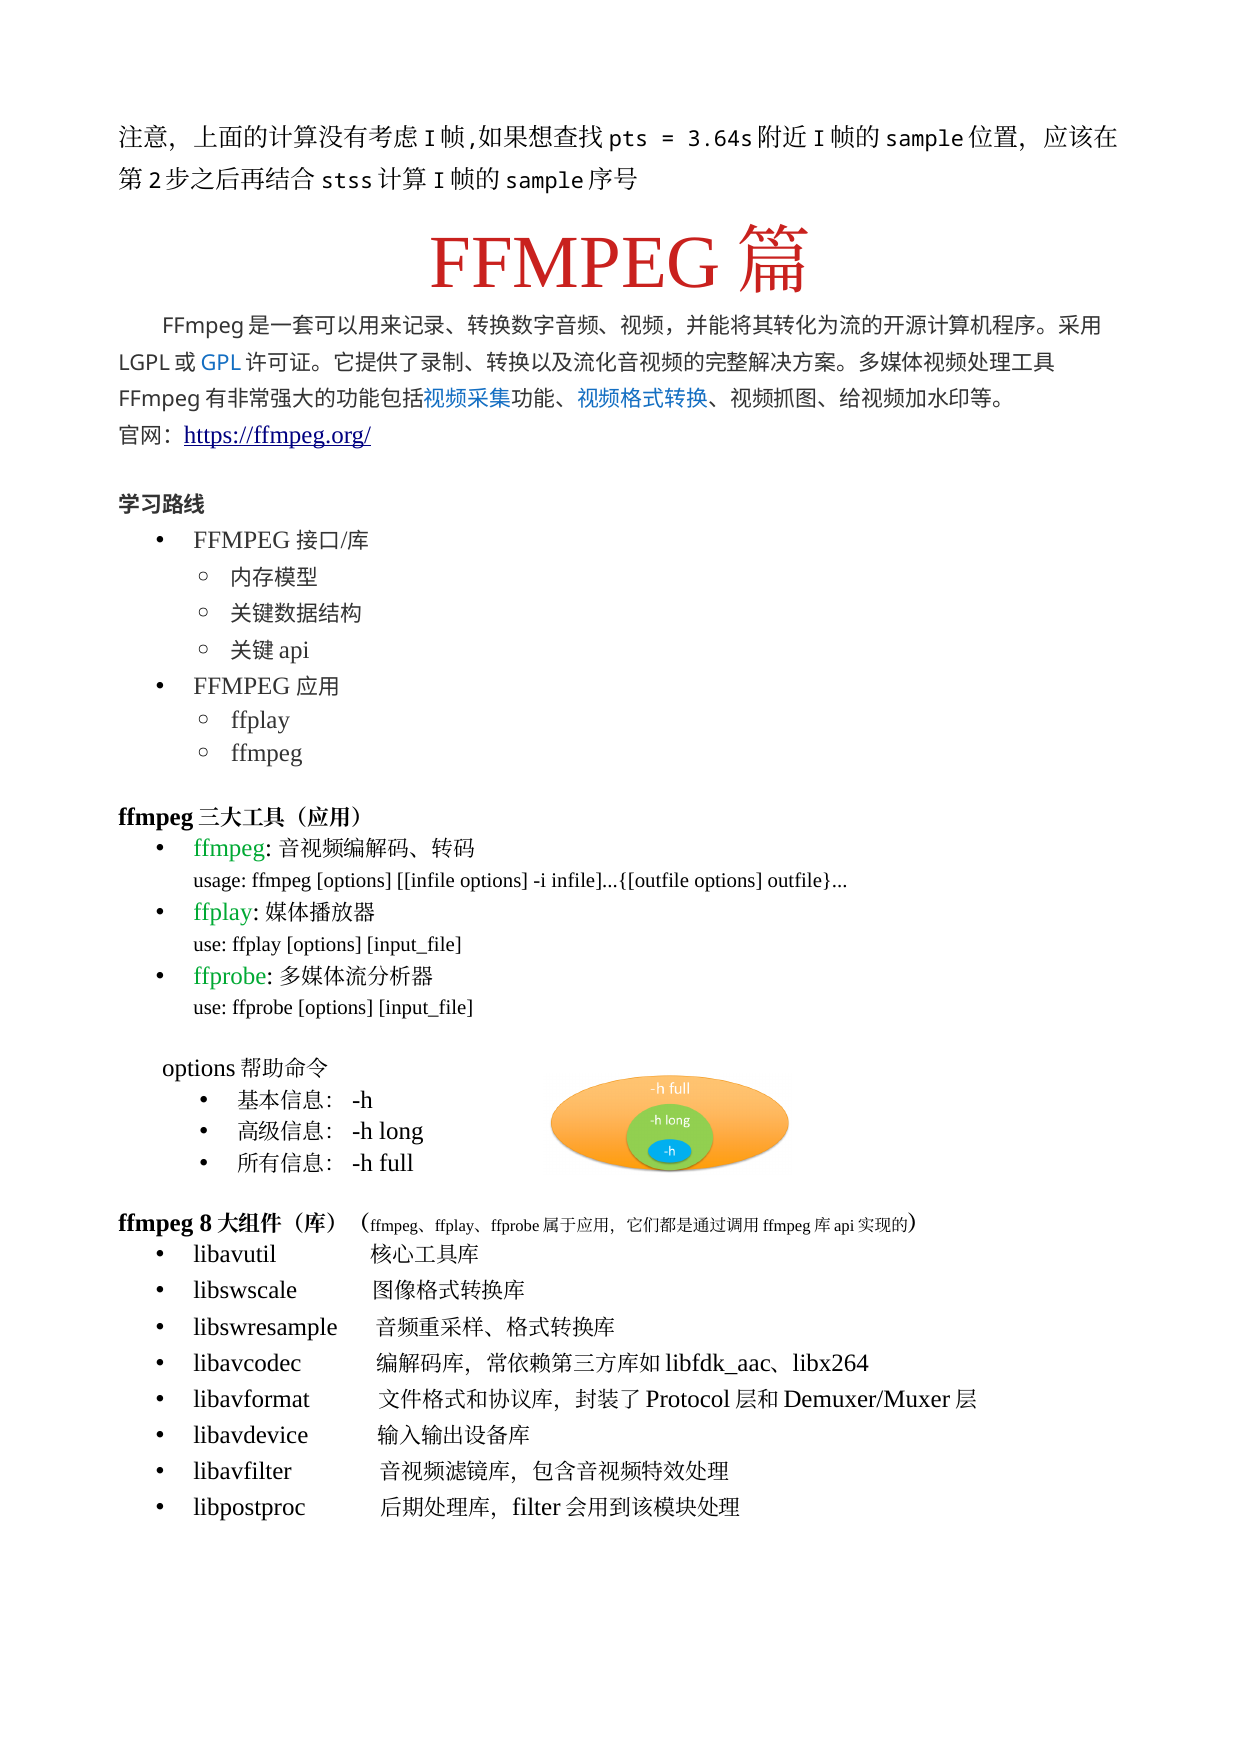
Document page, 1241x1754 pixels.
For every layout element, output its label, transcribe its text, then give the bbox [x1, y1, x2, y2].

list libavutil 核心工具库 [156, 1238, 1122, 1269]
list libavfilter 音视频滤镜库，包含音视频特效处理 [156, 1454, 1122, 1486]
list 高级信息： -h long [199, 1114, 543, 1146]
list libavformat 文件格式和协议库，封装了Protocol层和Demuxer/Muxer层 [156, 1382, 1122, 1414]
picture [543, 1073, 792, 1175]
list FFMPEG 应用 [156, 669, 1122, 701]
list ffprobe: 多媒体流分析器 [156, 959, 1122, 991]
text options帮助命令 [118, 1052, 1122, 1083]
list 关键api [193, 633, 1122, 664]
list [792, 1083, 1122, 1114]
text 学习路线 [118, 487, 1122, 519]
list libavdevice 输入输出设备库 [156, 1418, 1122, 1450]
list use: ffprobe [options] [input_file] [156, 995, 1122, 1019]
list ffmpeg [193, 738, 1122, 767]
text ffmpeg三大工具（应用） [118, 800, 1122, 832]
list 关键数据结构 [193, 596, 1122, 628]
list 内存模型 [193, 560, 1122, 592]
text FFMPEG篇 [118, 201, 1122, 308]
text ffmpeg 8大组件（库）（ffmpeg、ffplay、ffprobe属于应用，它们都是通过调用ffmpeg库api实现的） [118, 1206, 1122, 1238]
list 基本信息： -h [199, 1083, 543, 1114]
list 所有信息： -h full [199, 1146, 1122, 1177]
list libswscale 图像格式转换库 [156, 1274, 1122, 1305]
list ffplay [193, 705, 1122, 734]
list usage: ffmpeg [options] [[infile options] -i infile]...{[outfile options] outfile}... [156, 868, 1122, 892]
list libavcodec 编解码库，常依赖第三方库如libfdk_aac、libx264 [156, 1346, 1122, 1377]
list ffmpeg: 音视频编解码、转码 [156, 832, 1122, 863]
list libswresample 音频重采样、格式转换库 [156, 1310, 1122, 1341]
text FFmpeg是一套可以用来记录、转换数字音频、视频，并能将其转化为流的开源计算机程序。采用LGPL或GPL许可证。它提供了录制、转换以及流化音视频的完整解决方案。多媒体视频处理工具FFmpeg有非常强大的功能包括视频采集功能、视频格式转换、视频抓图、给视频加水印等。 [118, 308, 1122, 413]
list use: ffplay [options] [input_file] [156, 931, 1122, 956]
list libpostproc 后期处理库，filter会用到该模块处理 [156, 1491, 1122, 1522]
text 注意，上面的计算没有考虑I帧,如果想查找pts = 3.64s附近I帧的sample位置，应该在第2步之后再结合stss计算I帧的sample序号 [118, 118, 1122, 195]
list ffplay: 媒体播放器 [156, 895, 1122, 927]
list [792, 1114, 1122, 1146]
text 官网：https://ffmpeg.org/ [118, 418, 1122, 449]
list FFMPEG 接口/库 [156, 523, 1122, 555]
